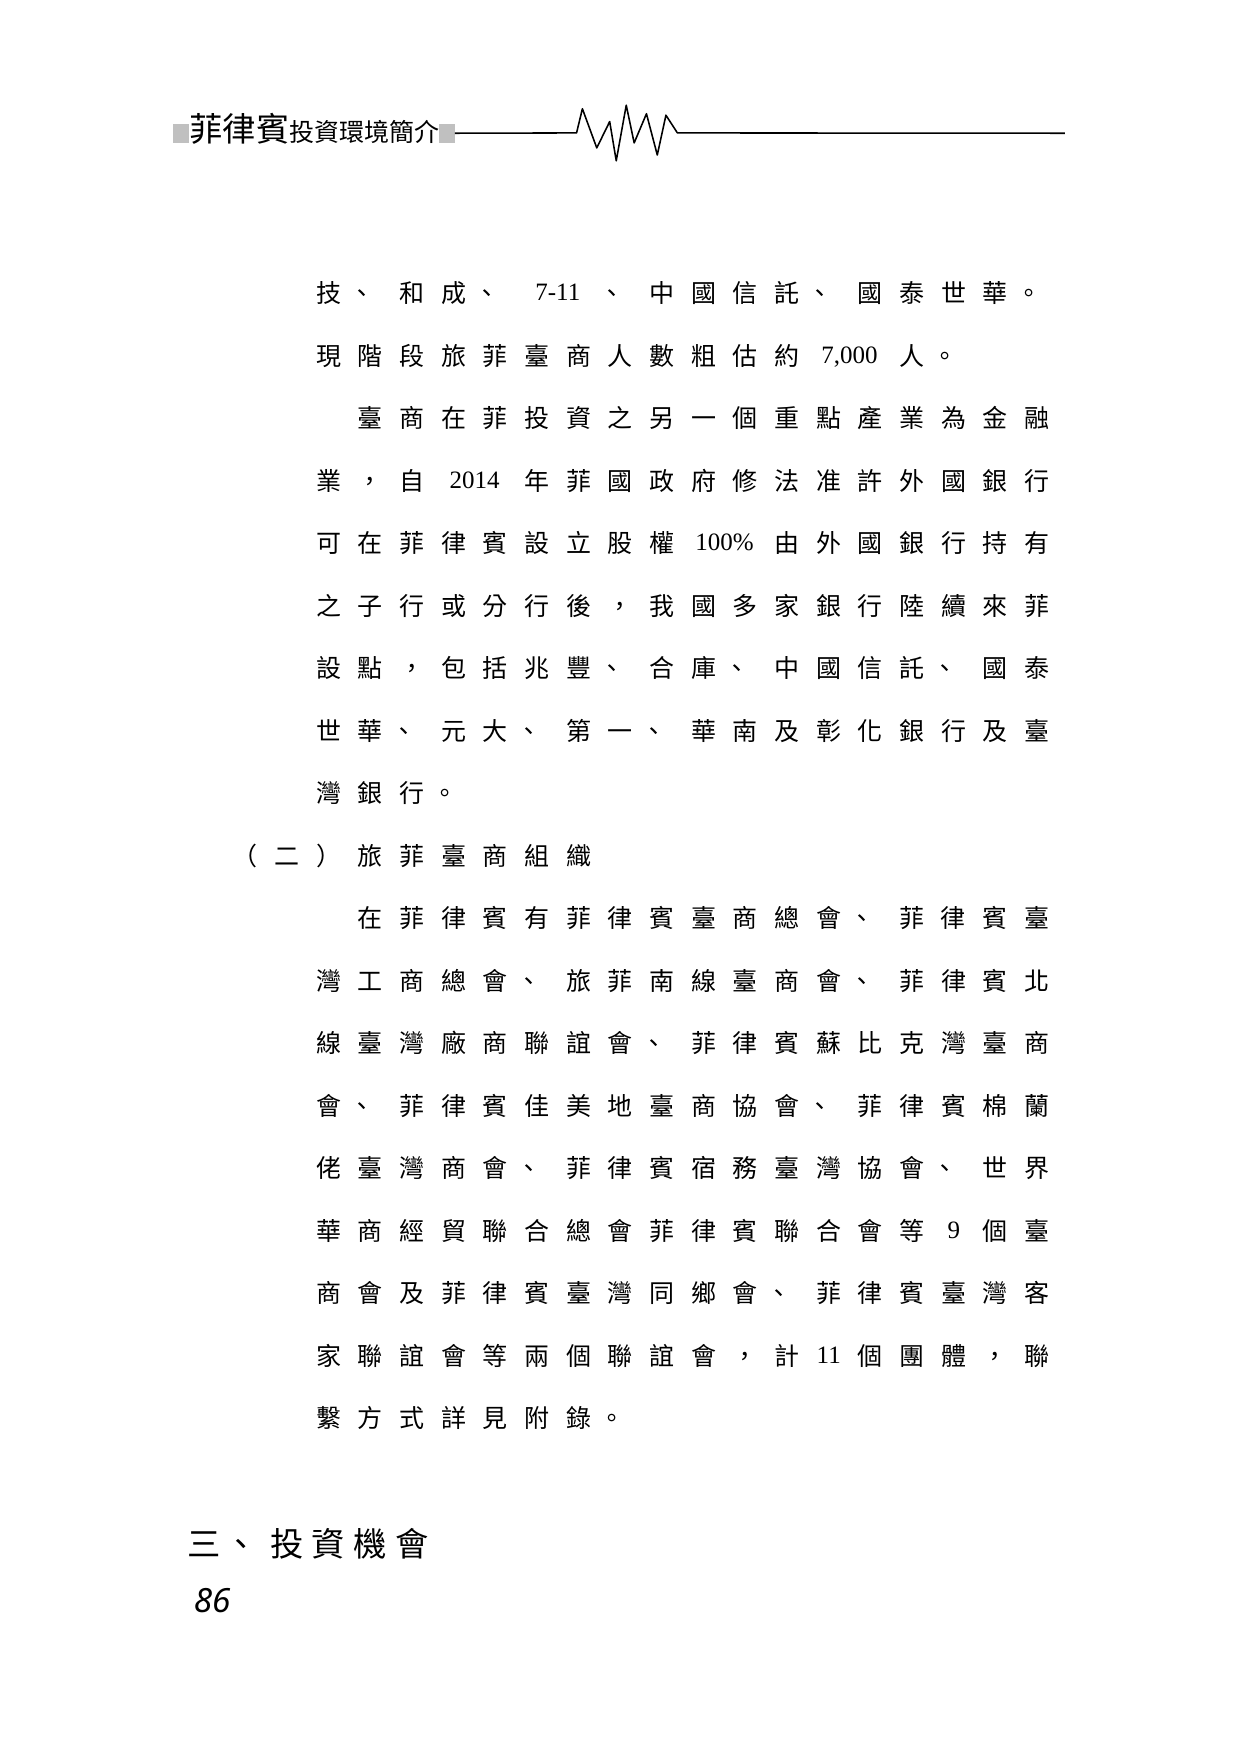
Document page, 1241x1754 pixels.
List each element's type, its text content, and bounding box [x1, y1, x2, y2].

text （二）旅菲臺商組織 [207, 813, 1058, 875]
text 三、投資機會 [183, 1500, 1058, 1563]
text 臺商在菲投資之另一個重點產業為金融業，自2014年菲國政府修法准許外國銀行可在菲律賓設立股權100%由外國銀行持有之子行或分行後，我國多家銀行陸續來菲設點，包括兆豐、合庫、中國信託、國泰世華、元大、第一、華南及彰化銀行及臺灣銀行。 [281, 375, 1058, 813]
text 技、和成、7-11、中國信託、國泰世華。現階段旅菲臺商人數粗估約7,000人。 [281, 250, 1058, 375]
text 在菲律賓有菲律賓臺商總會、菲律賓臺灣工商總會、旅菲南線臺商會、菲律賓北線臺灣廠商聯誼會、菲律賓蘇比克灣臺商會、菲律賓佳美地臺商協會、菲律賓棉蘭佬臺灣商會、菲律賓宿務臺灣協會、世界華商經貿聯合總會菲律賓聯合會等9個臺商會及菲律賓臺灣同鄉會、菲律賓臺灣客家聯誼會等兩個聯誼會，計11個團體，聯繫方式詳見附錄。 [281, 875, 1058, 1438]
